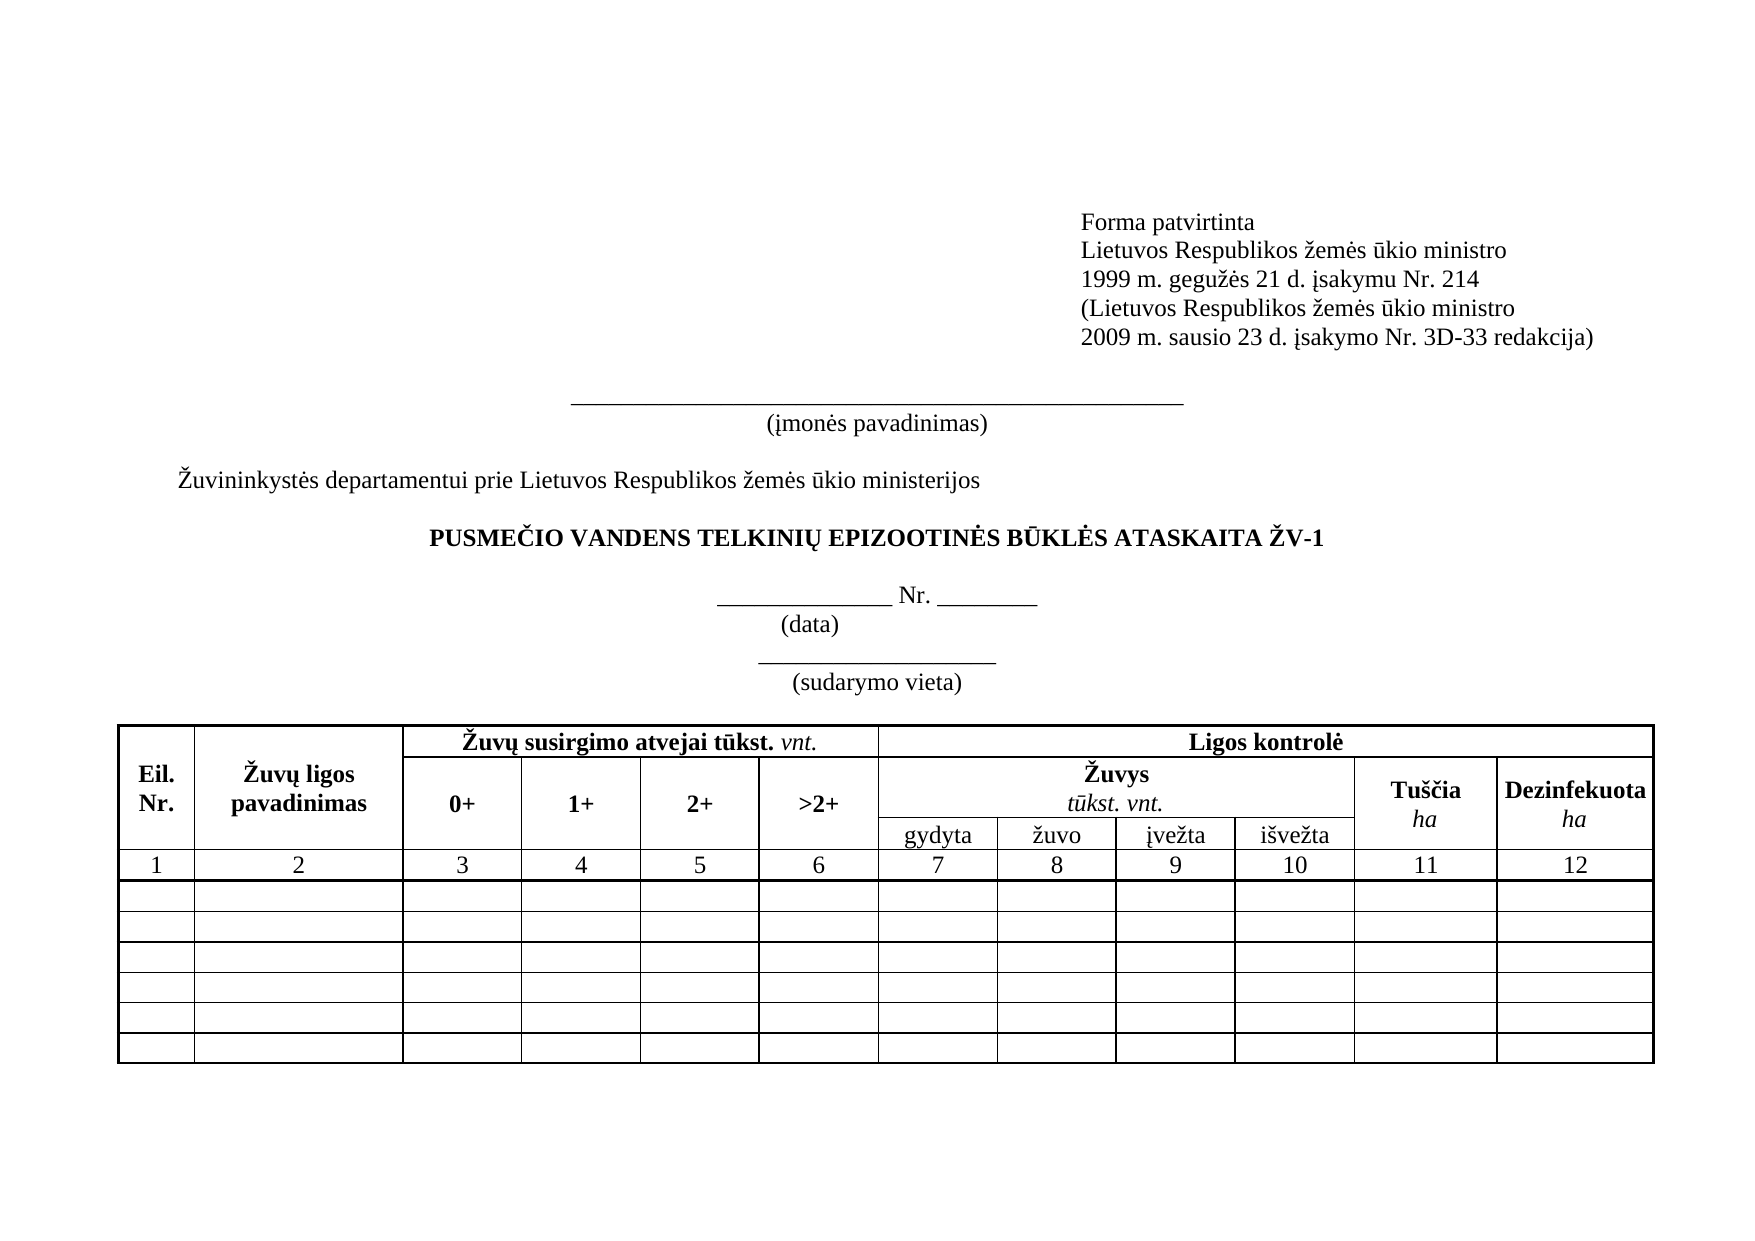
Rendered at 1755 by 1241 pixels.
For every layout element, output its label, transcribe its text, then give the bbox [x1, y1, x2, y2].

text (sudarymo vieta) [118, 667, 1636, 695]
text Forma patvirtinta [118, 207, 1636, 235]
table_cell [879, 1003, 997, 1032]
table_cell [1355, 1003, 1496, 1032]
table_cell Tuščia ha [1355, 758, 1496, 848]
table_cell [760, 943, 878, 971]
table_cell 1+ [522, 758, 640, 848]
table_cell [1117, 1003, 1234, 1032]
text 2009 m. sausio 23 d. įsakymo Nr. 3D-33 redakcija) [118, 322, 1636, 350]
table_cell [760, 882, 878, 911]
table_cell [998, 912, 1115, 941]
table_cell [1355, 882, 1496, 911]
table_cell [1498, 973, 1652, 1002]
table_cell gydyta [879, 818, 997, 848]
text 1999 m. gegužės 21 d. įsakymu Nr. 214 [118, 264, 1636, 293]
table_cell [1236, 943, 1354, 971]
text ______________ Nr. ________ [118, 580, 1636, 609]
table_cell [879, 1034, 997, 1062]
table_cell [522, 882, 640, 911]
table_cell [998, 1034, 1115, 1062]
table_cell [879, 973, 997, 1002]
table_cell [1236, 882, 1354, 911]
table_cell 0+ [404, 758, 521, 848]
table_cell [195, 1003, 402, 1032]
table_cell [1498, 1003, 1652, 1032]
table_cell Žuvys tūkst. vnt. [879, 758, 1354, 817]
table_cell [641, 882, 758, 911]
text PUSMEČIO VANDENS TELKINIŲ EPIZOOTINĖS BŪKLĖS ATASKAITA ŽV-1 [118, 523, 1636, 552]
table_cell [1236, 912, 1354, 941]
table_cell 6 [760, 850, 878, 879]
table_cell >2+ [760, 758, 878, 848]
table_cell [1236, 1003, 1354, 1032]
table_cell [760, 912, 878, 941]
table_cell [195, 1034, 402, 1062]
table_cell [120, 1003, 194, 1032]
table_cell [522, 912, 640, 941]
table_cell įvežta [1117, 818, 1234, 848]
text Lietuvos Respublikos žemės ūkio ministro [118, 235, 1636, 264]
table_cell [404, 882, 521, 911]
table_cell [879, 943, 997, 971]
table_cell [641, 1034, 758, 1062]
table_cell [195, 973, 402, 1002]
table_header Ligos kontrolė [879, 727, 1652, 756]
table_cell [1355, 943, 1496, 971]
text (Lietuvos Respublikos žemės ūkio ministro [118, 293, 1636, 322]
table_cell 12 [1498, 850, 1652, 879]
table_cell [879, 882, 997, 911]
table_cell žuvo [998, 818, 1115, 848]
table_cell [879, 912, 997, 941]
table_cell [1236, 973, 1354, 1002]
table_cell [1355, 973, 1496, 1002]
table_cell 4 [522, 850, 640, 879]
table_header Žuvų susirgimo atvejai tūkst. vnt. [404, 727, 878, 756]
table_cell 10 [1236, 850, 1354, 879]
table_cell [195, 943, 402, 971]
table_cell 8 [998, 850, 1115, 879]
table_cell 2 [195, 850, 402, 879]
table_cell 7 [879, 850, 997, 879]
table_cell [522, 1034, 640, 1062]
table_cell [1498, 943, 1652, 971]
table_header Žuvų ligos pavadinimas [195, 727, 402, 848]
table_cell [641, 912, 758, 941]
table_cell [998, 882, 1115, 911]
table_cell 9 [1117, 850, 1234, 879]
text Žuvininkystės departamentui prie Lietuvos Respublikos žemės ūkio ministerijos [118, 465, 1636, 494]
table_cell [1117, 882, 1234, 911]
table_cell 3 [404, 850, 521, 879]
table_cell [998, 943, 1115, 971]
table_cell [120, 973, 194, 1002]
table_cell [641, 943, 758, 971]
table_cell [404, 912, 521, 941]
table_cell [404, 1034, 521, 1062]
table_cell 11 [1355, 850, 1496, 879]
table_cell [641, 1003, 758, 1032]
table_cell [1498, 1034, 1652, 1062]
table_cell išvežta [1236, 818, 1354, 848]
table_cell [1117, 973, 1234, 1002]
table_cell [522, 1003, 640, 1032]
table_cell [760, 1034, 878, 1062]
table_cell [522, 973, 640, 1002]
table_cell [1498, 882, 1652, 911]
table_cell [760, 1003, 878, 1032]
text (data) [118, 609, 1636, 638]
table_cell [1117, 943, 1234, 971]
text _________________________________________________ [118, 379, 1636, 408]
table_cell [1355, 912, 1496, 941]
table_cell [404, 1003, 521, 1032]
table_cell [120, 882, 194, 911]
text ___________________ [118, 638, 1636, 667]
table_cell [120, 912, 194, 941]
table_cell [641, 973, 758, 1002]
table_cell [120, 943, 194, 971]
table_cell [120, 1034, 194, 1062]
table_cell 2+ [641, 758, 758, 848]
table_cell [1117, 1034, 1234, 1062]
table_cell [998, 973, 1115, 1002]
table_cell [1498, 912, 1652, 941]
table_cell [195, 912, 402, 941]
table_cell [195, 882, 402, 911]
table_cell 1 [120, 850, 194, 879]
table_cell [998, 1003, 1115, 1032]
table_cell [522, 943, 640, 971]
table_cell Dezinfekuota ha [1498, 758, 1652, 848]
text (įmonės pavadinimas) [118, 408, 1636, 437]
table_cell 5 [641, 850, 758, 879]
table_header Eil. Nr. [120, 727, 194, 848]
table_cell [404, 943, 521, 971]
table_cell [1236, 1034, 1354, 1062]
table_cell [1117, 912, 1234, 941]
table_cell [1355, 1034, 1496, 1062]
table_cell [760, 973, 878, 1002]
table_cell [404, 973, 521, 1002]
